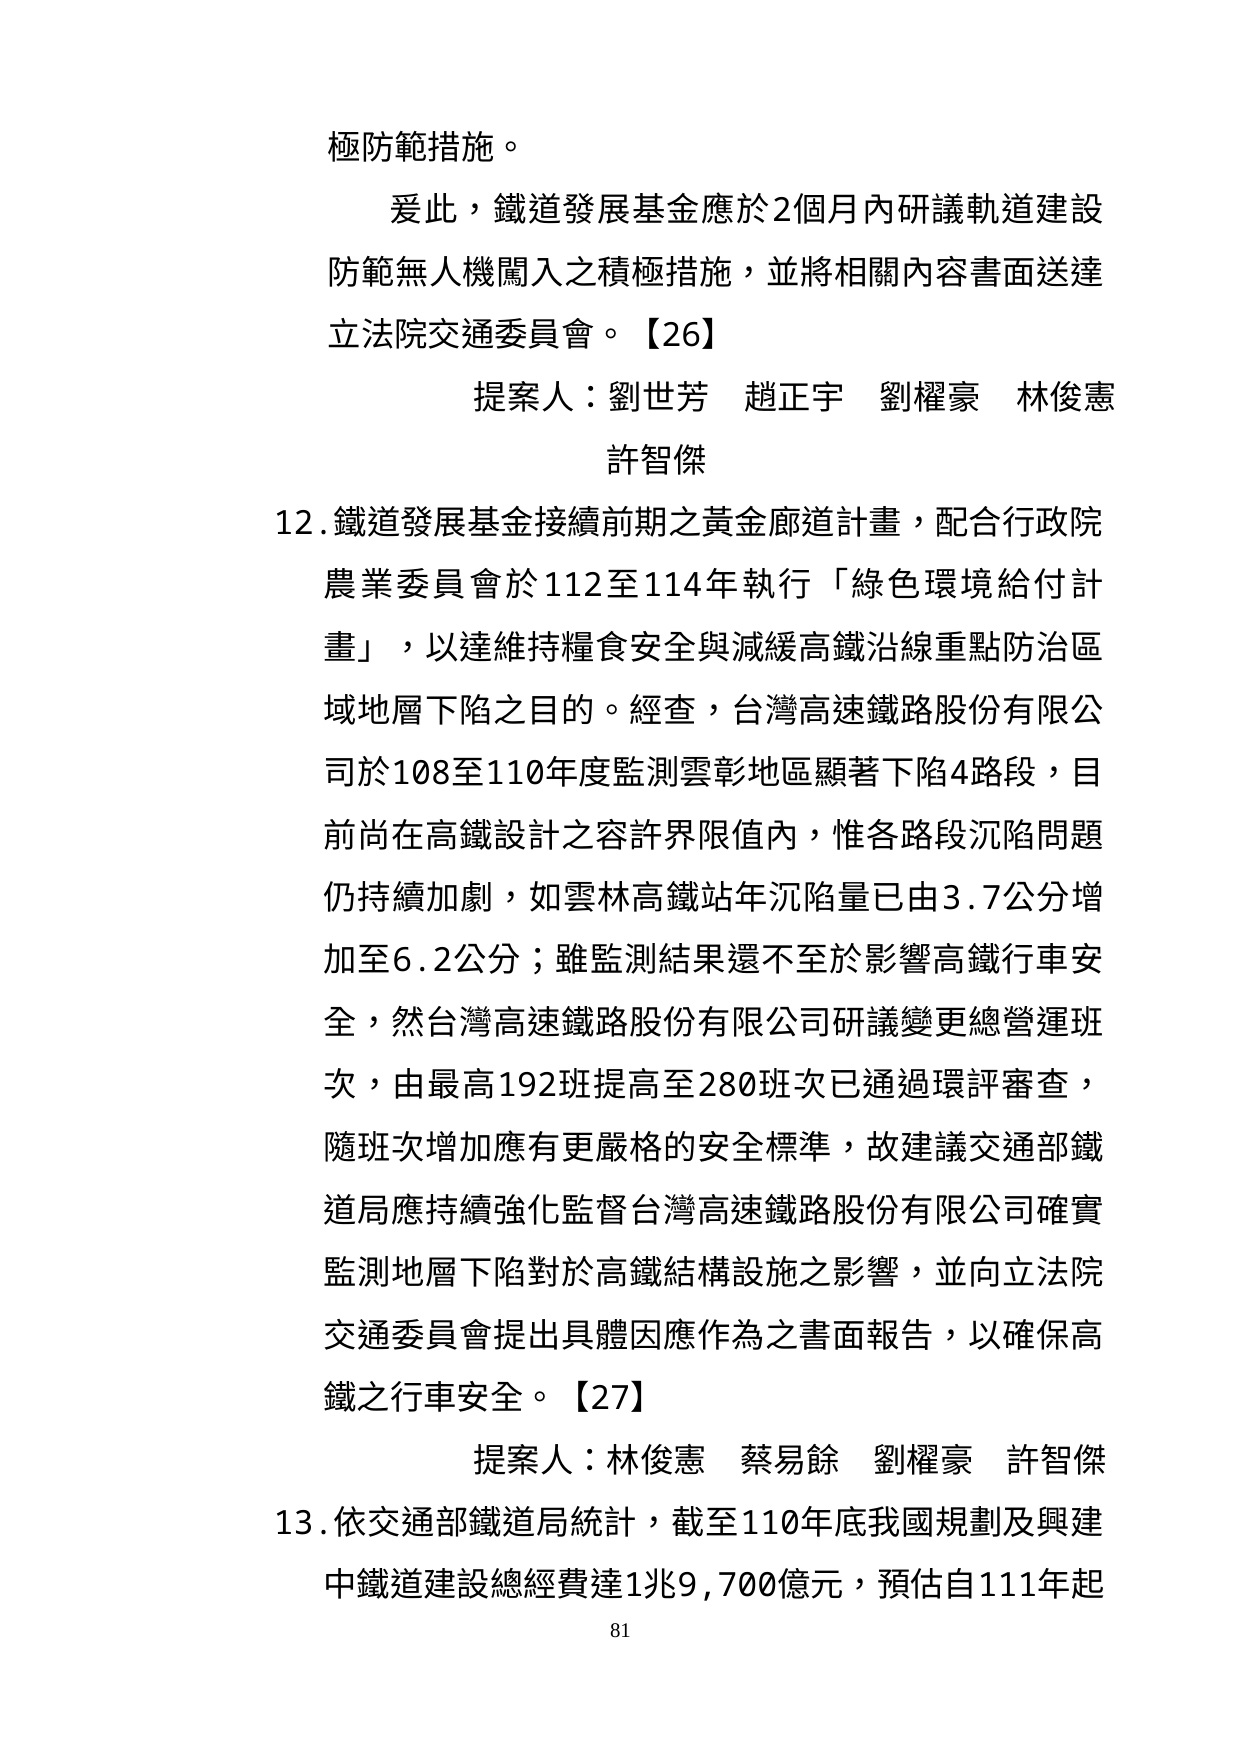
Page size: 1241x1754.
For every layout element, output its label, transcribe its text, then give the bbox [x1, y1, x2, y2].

subtitle 13.依交通部鐵道局統計，截至110年底我國規劃及興建中鐵道建設總經費達1兆9,700億元，預估自111年起 [273, 1478, 1104, 1603]
text 爰此，鐵道發展基金應於2個月內研議軌道建設防範無人機闖入之積極措施，並將相關內容書面送達立法院交通委員會。【26】 [328, 166, 1104, 353]
text 提案人：林俊憲 蔡易餘 劉櫂豪 許智傑 [473, 1416, 1117, 1478]
subtitle 12.鐵道發展基金接續前期之黃金廊道計畫，配合行政院農業委員會於112至114年執行「綠色環境給付計畫」，以達維持糧食安全與減緩高鐵沿線重點防治區域地層下陷之目的。經查，台灣高速鐵路股份有限公司於108至110年度監測雲彰地區顯著下陷4路段，目前尚在高鐵設計之容許界限值內，惟各路段沉陷問題仍持續加劇，如雲林高鐵站年沉陷量已由3.7公分增加至6.2公分；雖監測結果還不至於影響高鐵行車安全，然台灣高速鐵路股份有限公司研議變更總營運班次，由最高192班提高至280班次已通過環評審查，隨班次增加應有更嚴格的安全標準，故建議交通部鐵道局應持續強化監督台灣高速鐵路股份有限公司確實監測地層下陷對於高鐵結構設施之影響，並向立法院交通委員會提出具體因應作為之書面報告，以確保高鐵之行車安全。【27】 [273, 478, 1104, 1416]
text 提案人：劉世芳 趙正宇 劉櫂豪 林俊憲 許智傑 [473, 353, 1117, 478]
text 極防範措施。 [328, 103, 1104, 166]
